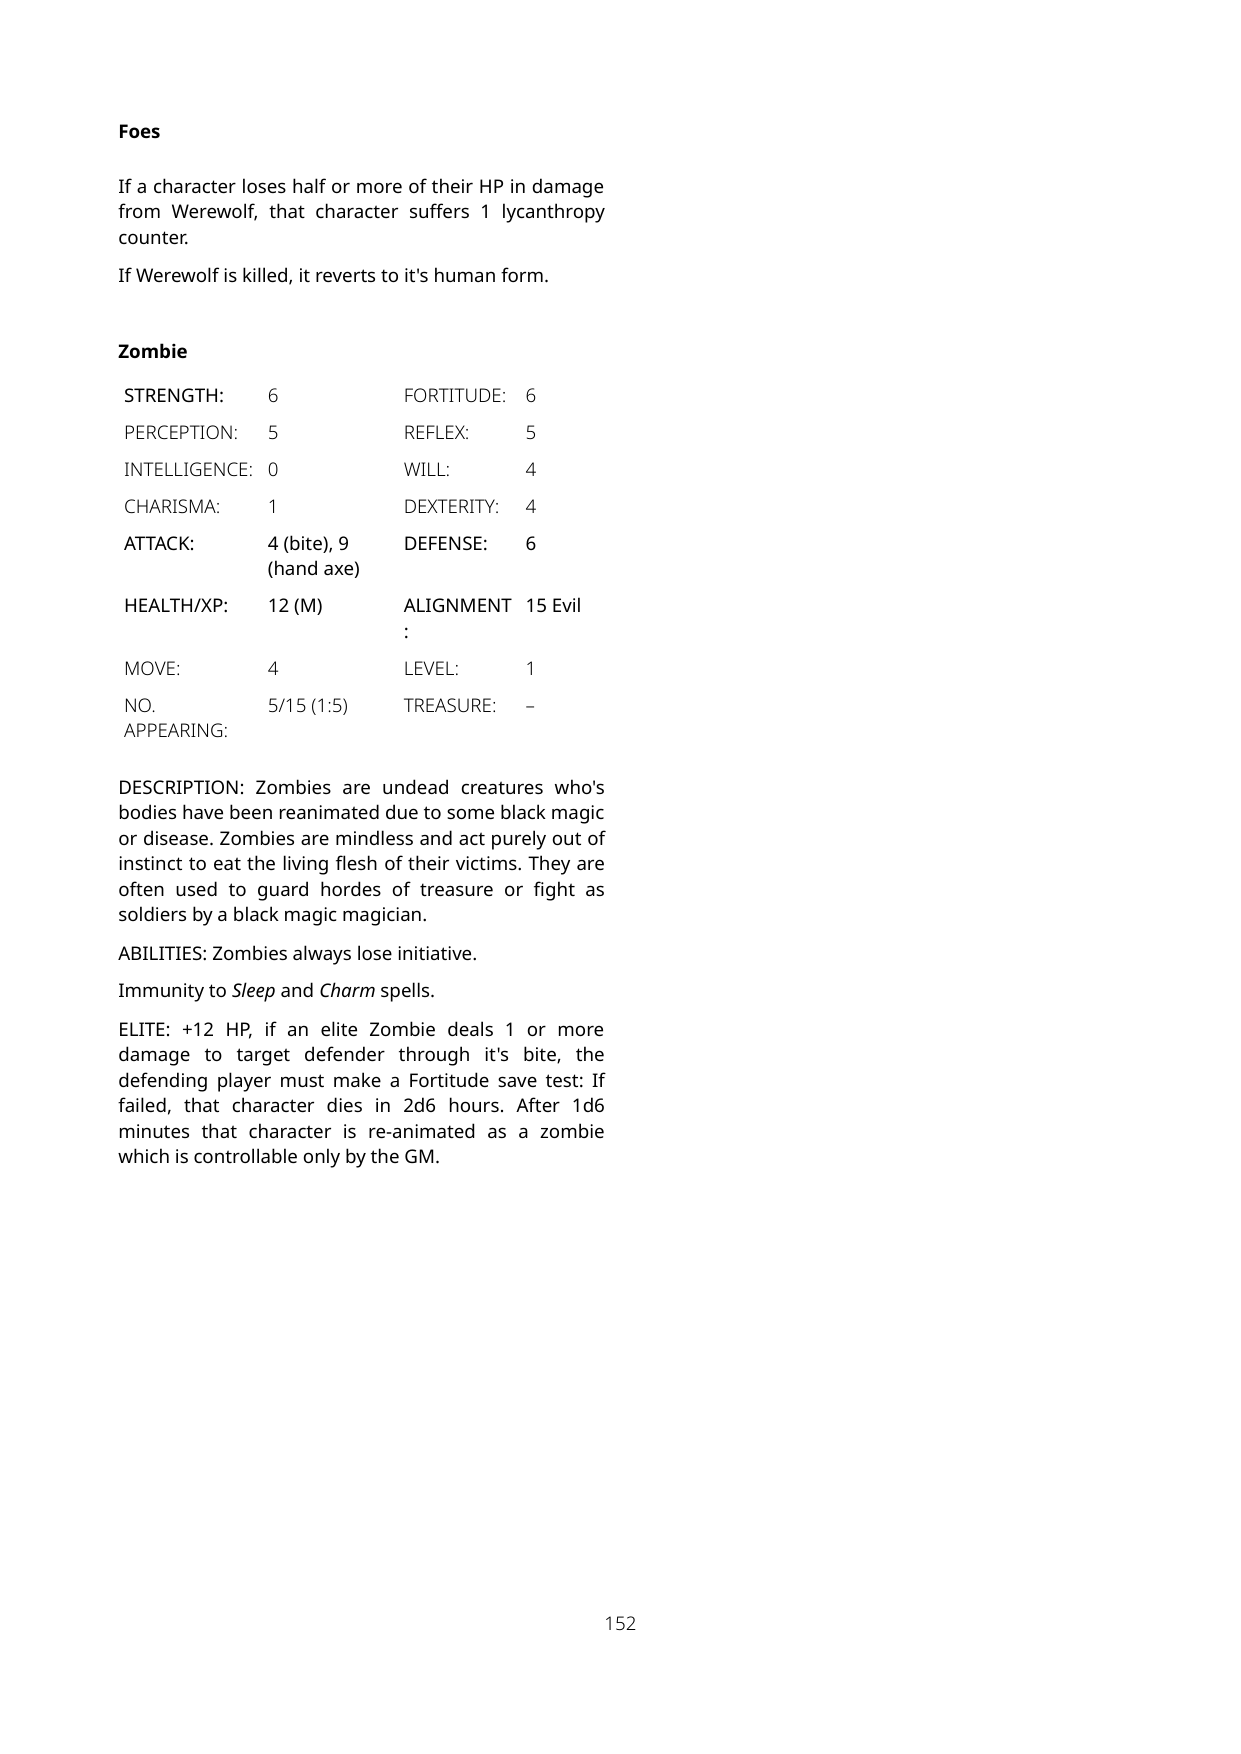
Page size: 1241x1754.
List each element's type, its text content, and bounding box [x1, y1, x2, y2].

table_cell LEVEL: [398, 649, 520, 686]
table_cell REFLEX: [398, 413, 520, 450]
text ELITE: +12 HP, if an elite Zombie deals 1 or more damage to target defender through it's bite, the defending player must make a Fortitude save test: If failed, that character dies in 2d6 hours. After 1d6 minutes that character is re-animated as a zombie which is controllable only by the GM. [118, 1016, 605, 1169]
table_header 6 [262, 376, 398, 413]
table_cell DEXTERITY: [398, 487, 520, 524]
table_cell 5 [262, 413, 398, 450]
table_cell 6 [520, 524, 606, 587]
table_cell 4 [520, 487, 606, 524]
table_cell 4 [262, 649, 398, 686]
text If a character loses half or more of their HP in damage from Werewolf, that character suffers 1 lycanthropy counter. [118, 173, 605, 250]
table_cell 5 [520, 413, 606, 450]
table_cell 4 [520, 450, 606, 487]
table_cell HEALTH/XP: [118, 587, 262, 649]
table_cell MOVE: [118, 649, 262, 686]
table_cell 1 [520, 649, 606, 686]
table_cell DEFENSE: [398, 524, 520, 587]
table_cell – [520, 686, 606, 749]
table_cell 4 (bite), 9 (hand axe) [262, 524, 398, 587]
table_cell TREASURE: [398, 686, 520, 749]
table_cell ALIGNMENT: [398, 587, 520, 649]
table_cell 1 [262, 487, 398, 524]
text DESCRIPTION: Zombies are undead creatures who's bodies have been reanimated due to some black magic or disease. Zombies are mindless and act purely out of instinct to eat the living flesh of their victims. They are often used to guard hordes of treasure or fight as soldiers by a black magic magician. [118, 749, 605, 927]
table_header FORTITUDE: [398, 376, 520, 413]
table_cell PERCEPTION: [118, 413, 262, 450]
text Immunity to Sleep and Charm spells. [118, 978, 605, 1003]
table_cell CHARISMA: [118, 487, 262, 524]
table_cell 5/15 (1:5) [262, 686, 398, 749]
table_cell NO. APPEARING: [118, 686, 262, 749]
text If Werewolf is killed, it reverts to it's human form. [118, 262, 605, 288]
table_header STRENGTH: [118, 376, 262, 413]
table_cell 0 [262, 450, 398, 487]
table_cell 15 Evil [520, 587, 606, 649]
table_cell ATTACK: [118, 524, 262, 587]
text Zombie [118, 338, 605, 364]
table_cell 12 (M) [262, 587, 398, 649]
table_cell WILL: [398, 450, 520, 487]
table_cell INTELLIGENCE: [118, 450, 262, 487]
text ABILITIES: Zombies always lose initiative. [118, 940, 605, 965]
table_header 6 [520, 376, 606, 413]
